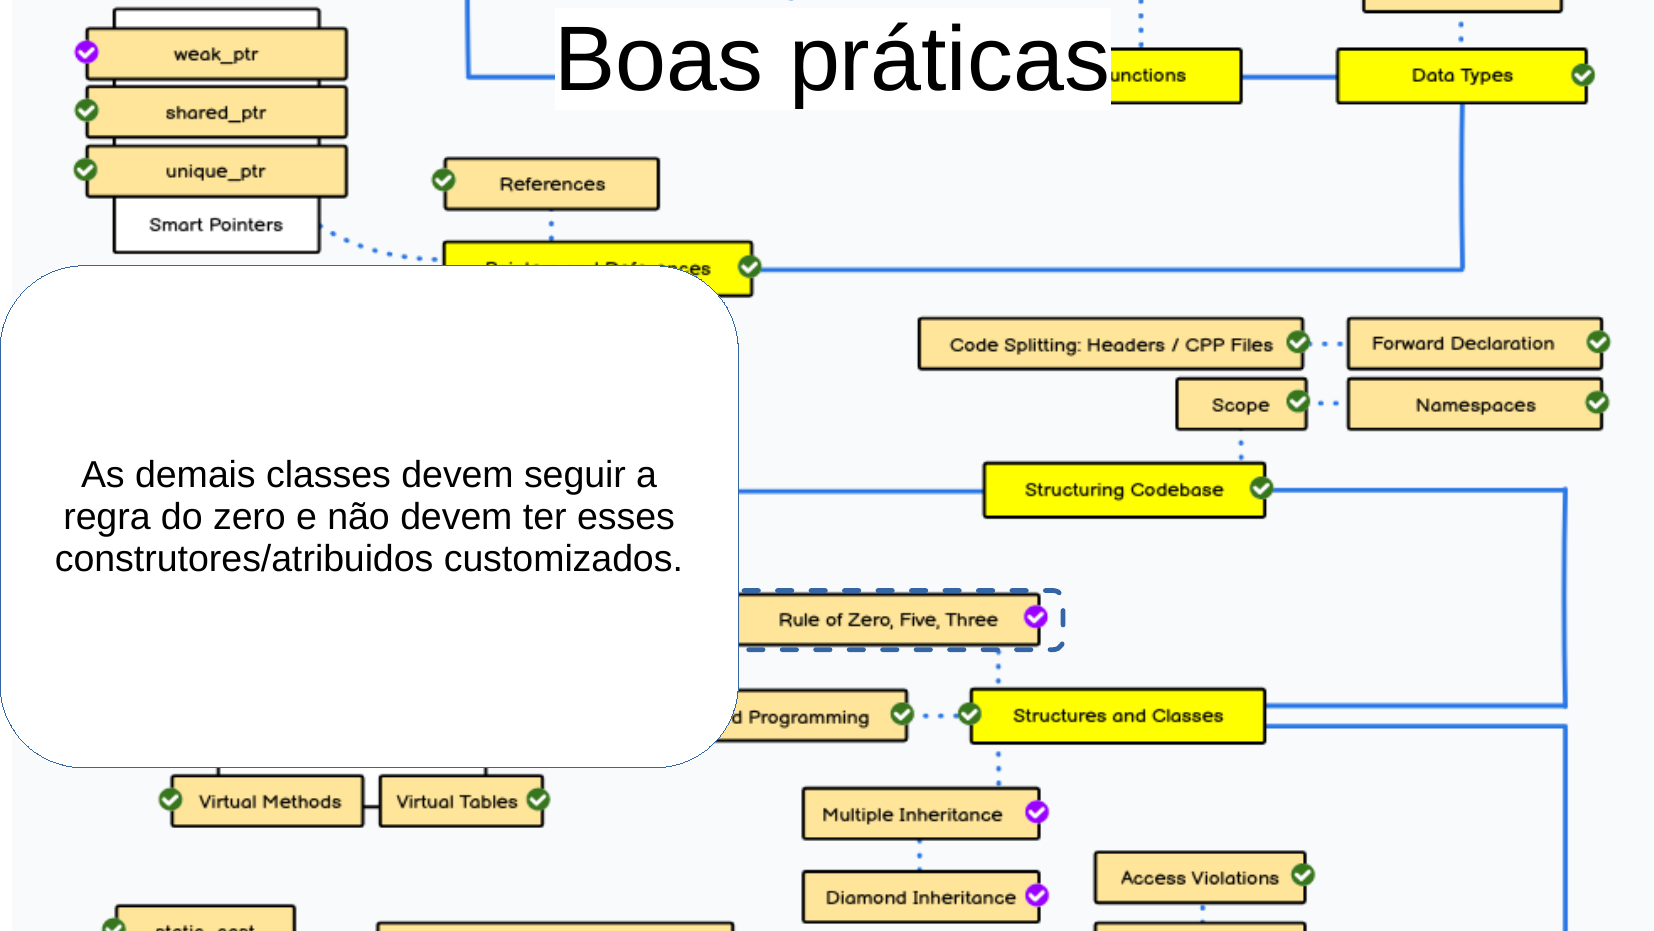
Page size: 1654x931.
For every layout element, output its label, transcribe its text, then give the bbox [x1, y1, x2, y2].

picture [12, 0, 1654, 931]
text_box As demais classes devem seguir a regra do zero e não devem ter esses construtores/atribuidos customizados. [0, 265, 739, 768]
title Boas práticas [88, 0, 1577, 119]
